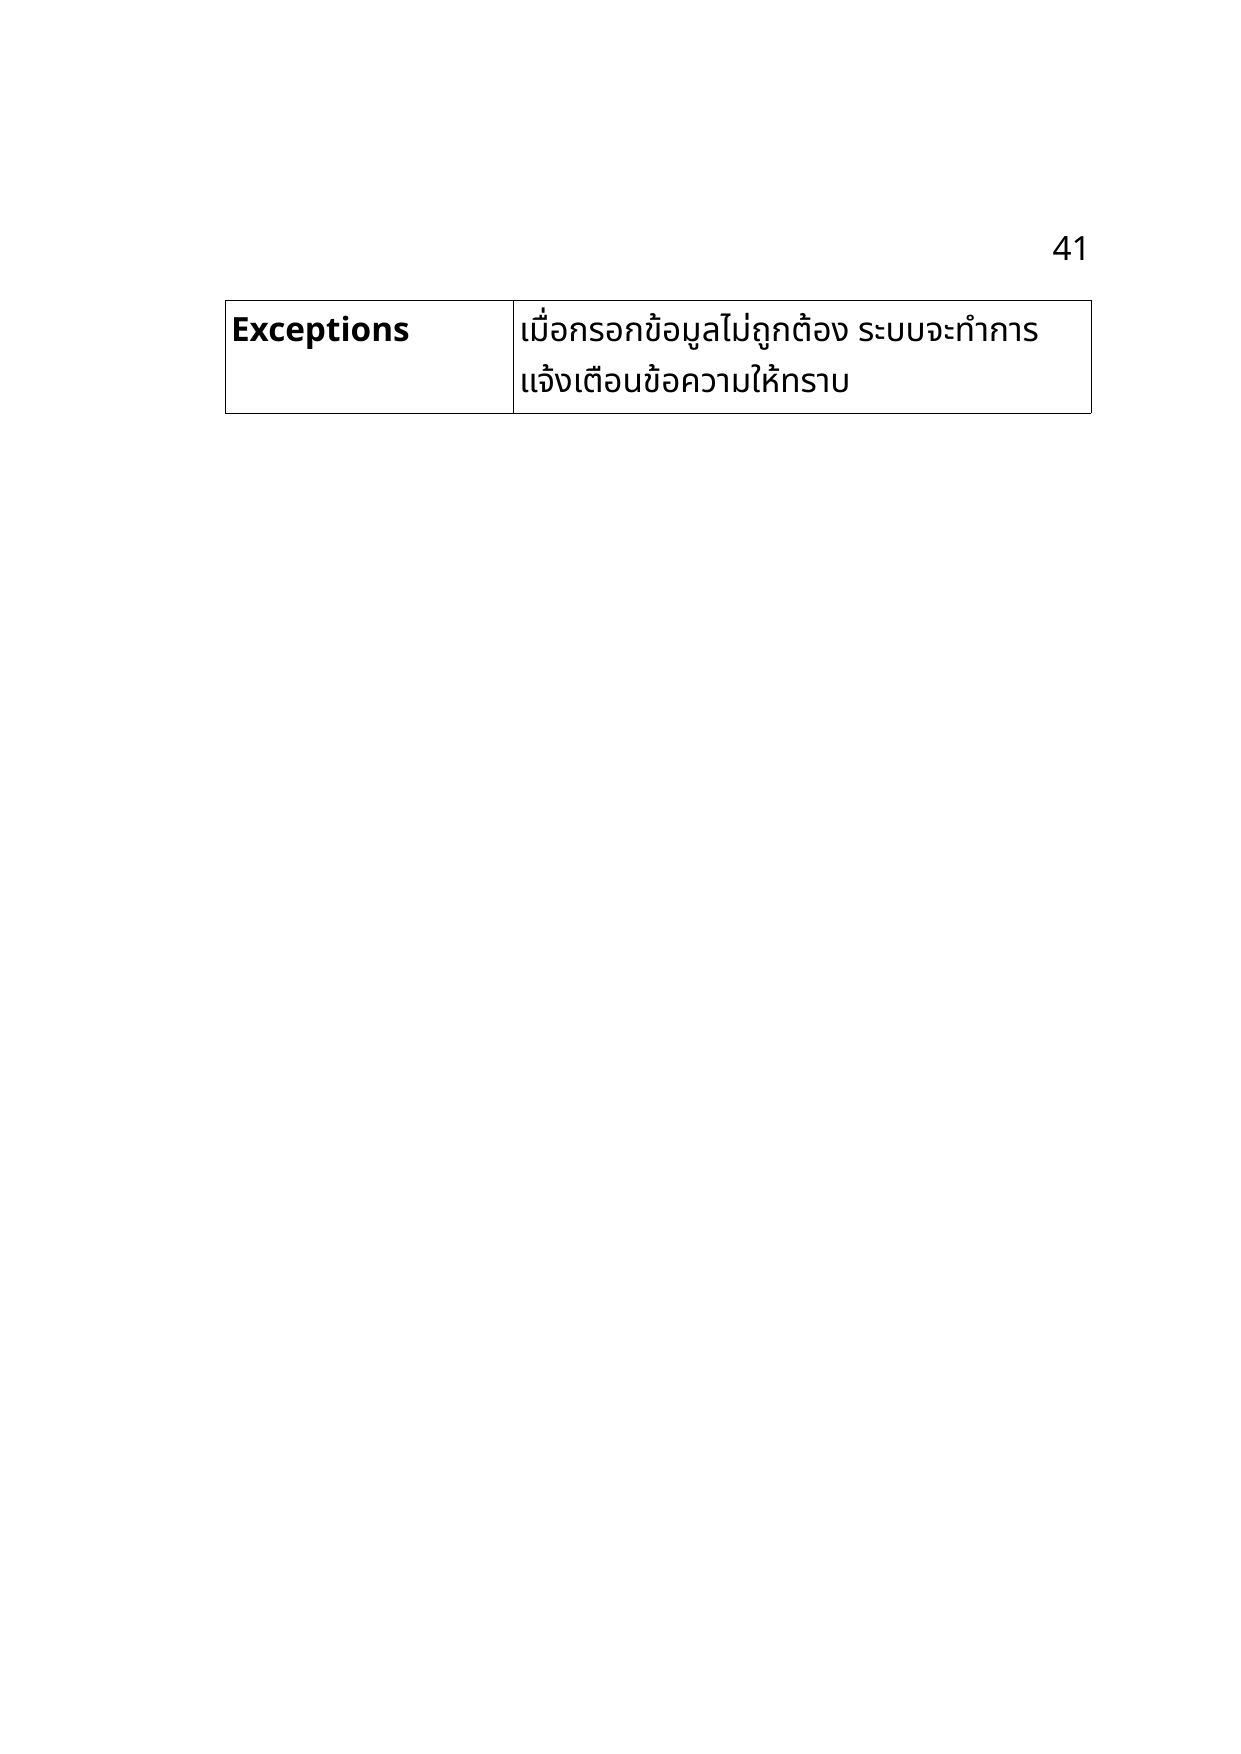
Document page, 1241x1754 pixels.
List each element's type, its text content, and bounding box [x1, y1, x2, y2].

table_cell Exceptions [226, 301, 513, 413]
table_cell เมื่อกรอกข้อมูลไม่ถูกต้อง ระบบจะทำการแจ้งเตือนข้อความให้ทราบ [514, 301, 1091, 413]
